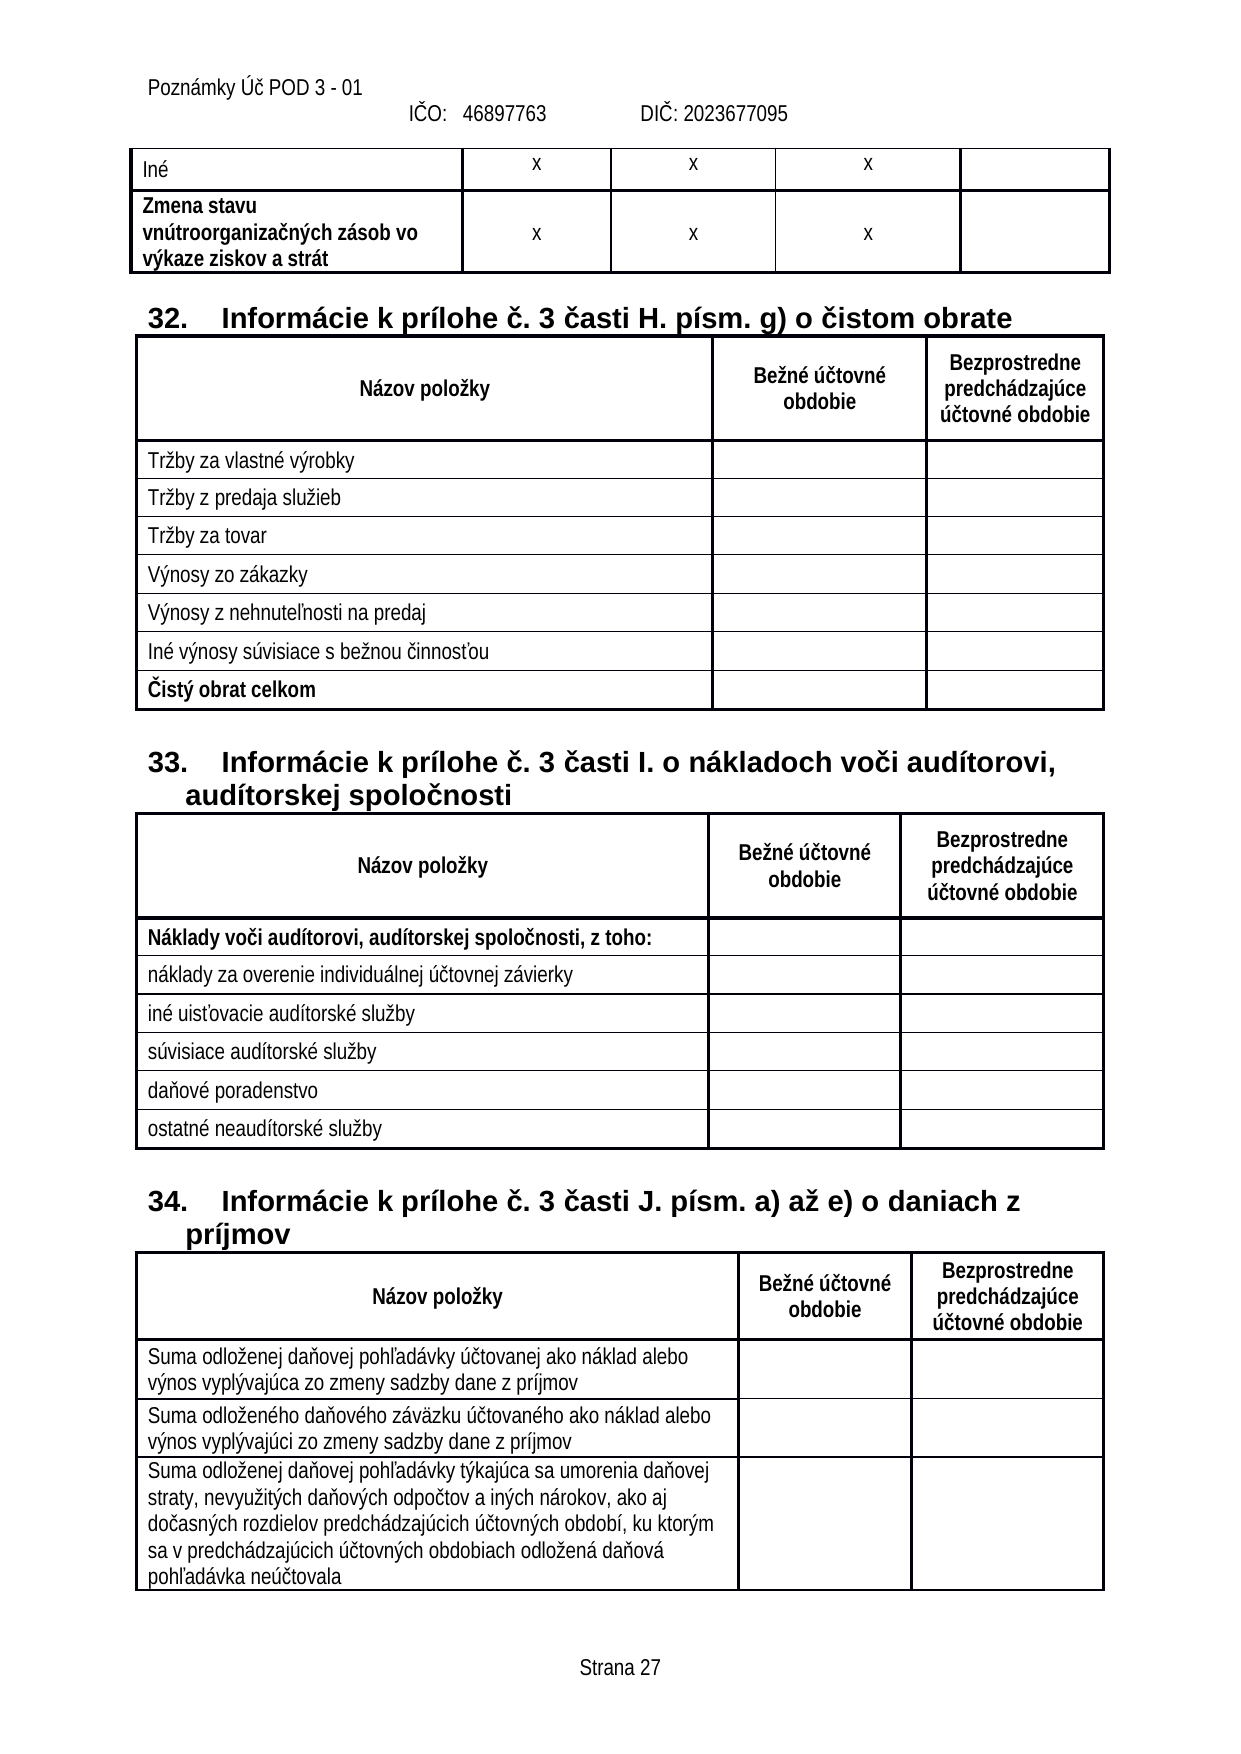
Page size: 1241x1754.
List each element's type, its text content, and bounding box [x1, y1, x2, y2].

table_cell Tržby za tovar [138, 517, 711, 554]
table_cell [714, 479, 925, 516]
title Informácie k prílohe č. 3 časti J. písm. a) až e) o daniach z príjmov [148, 1184, 1092, 1251]
table_cell Čistý obrat celkom [138, 671, 711, 708]
table_cell [913, 1341, 1102, 1397]
table_cell [710, 995, 899, 1032]
table_cell daňové poradenstvo [138, 1071, 707, 1109]
table_cell Tržby z predaja služieb [138, 479, 711, 516]
table_cell Iné [133, 149, 461, 189]
table_cell [928, 479, 1102, 516]
table_cell [902, 920, 1102, 955]
table_cell [928, 594, 1102, 631]
table_header Bezprostredne predchádzajúce účtovné obdobie [913, 1254, 1102, 1338]
table_cell [962, 192, 1108, 271]
table_header Názov položky [138, 1254, 737, 1338]
table_cell Zmena stavu vnútroorganizačných zásob vo výkaze ziskov a strát [133, 192, 461, 271]
table_cell x [776, 149, 959, 189]
table_header Bezprostredne predchádzajúce účtovné obdobie [902, 815, 1102, 916]
table_cell x [464, 192, 610, 271]
table_header Názov položky [138, 338, 711, 439]
table_header Bežné účtovné obdobie [710, 815, 899, 916]
table_cell Výnosy zo zákazky [138, 555, 711, 593]
table_cell [902, 1071, 1102, 1109]
table_cell [714, 594, 925, 631]
table_cell Suma odloženej daňovej pohľadávky týkajúca sa umorenia daňovej straty, nevyužitých daňových odpočtov a iných nárokov, ako aj dočasných rozdielov predchádzajúcich účtovných období, ku ktorým sa v predchádzajúcich účtovných obdobiach odložená daňová pohľadávka neúčtovala [138, 1458, 737, 1589]
table_cell [710, 1033, 899, 1070]
table_cell x [776, 192, 959, 271]
table_cell Suma odloženého daňového záväzku účtovaného ako náklad alebo výnos vyplývajúci zo zmeny sadzby dane z príjmov [138, 1400, 737, 1456]
table_cell Suma odloženej daňovej pohľadávky účtovanej ako náklad alebo výnos vyplývajúca zo zmeny sadzby dane z príjmov [138, 1341, 737, 1397]
table_cell [928, 517, 1102, 554]
table_cell [913, 1399, 1102, 1456]
table_cell [714, 555, 925, 593]
table_cell súvisiace audítorské služby [138, 1033, 707, 1070]
table_header Názov položky [138, 815, 707, 916]
table_cell ostatné neaudítorské služby [138, 1110, 707, 1147]
table_cell [710, 920, 899, 955]
table_cell iné uisťovacie audítorské služby [138, 995, 707, 1032]
table_cell [710, 956, 899, 993]
table_cell x [612, 192, 775, 271]
table_cell [740, 1399, 910, 1456]
table_cell [902, 995, 1102, 1032]
table_cell x [612, 149, 775, 189]
table_cell Výnosy z nehnuteľnosti na predaj [138, 594, 711, 631]
table_header Bežné účtovné obdobie [740, 1254, 910, 1338]
table_header Bežné účtovné obdobie [714, 338, 925, 439]
table_cell náklady za overenie individuálnej účtovnej závierky [138, 956, 707, 993]
table_cell [928, 442, 1102, 477]
title Informácie k prílohe č. 3 časti H. písm. g) o čistom obrate [148, 301, 1092, 334]
table_cell [740, 1458, 910, 1589]
table_cell [928, 632, 1102, 669]
table_cell Tržby za vlastné výrobky [138, 442, 711, 477]
table_cell Iné výnosy súvisiace s bežnou činnosťou [138, 632, 711, 669]
table_cell [902, 1033, 1102, 1070]
table_cell [913, 1458, 1102, 1589]
table_cell [740, 1341, 910, 1397]
table_header Bezprostredne predchádzajúce účtovné obdobie [928, 338, 1102, 439]
table_cell [928, 555, 1102, 593]
table_cell [928, 671, 1102, 708]
table_cell x [464, 149, 610, 189]
table_cell [714, 517, 925, 554]
table_cell [714, 671, 925, 708]
table_cell [714, 442, 925, 477]
table_cell [710, 1071, 899, 1109]
table_cell [714, 632, 925, 669]
title Informácie k prílohe č. 3 časti I. o nákladoch voči audítorovi, audítorskej spoločnosti [148, 745, 1092, 812]
table_cell [902, 1110, 1102, 1147]
table_cell [710, 1110, 899, 1147]
table_cell [902, 956, 1102, 993]
table_cell Náklady voči audítorovi, audítorskej spoločnosti, z toho: [138, 920, 707, 955]
table_cell [962, 149, 1108, 189]
